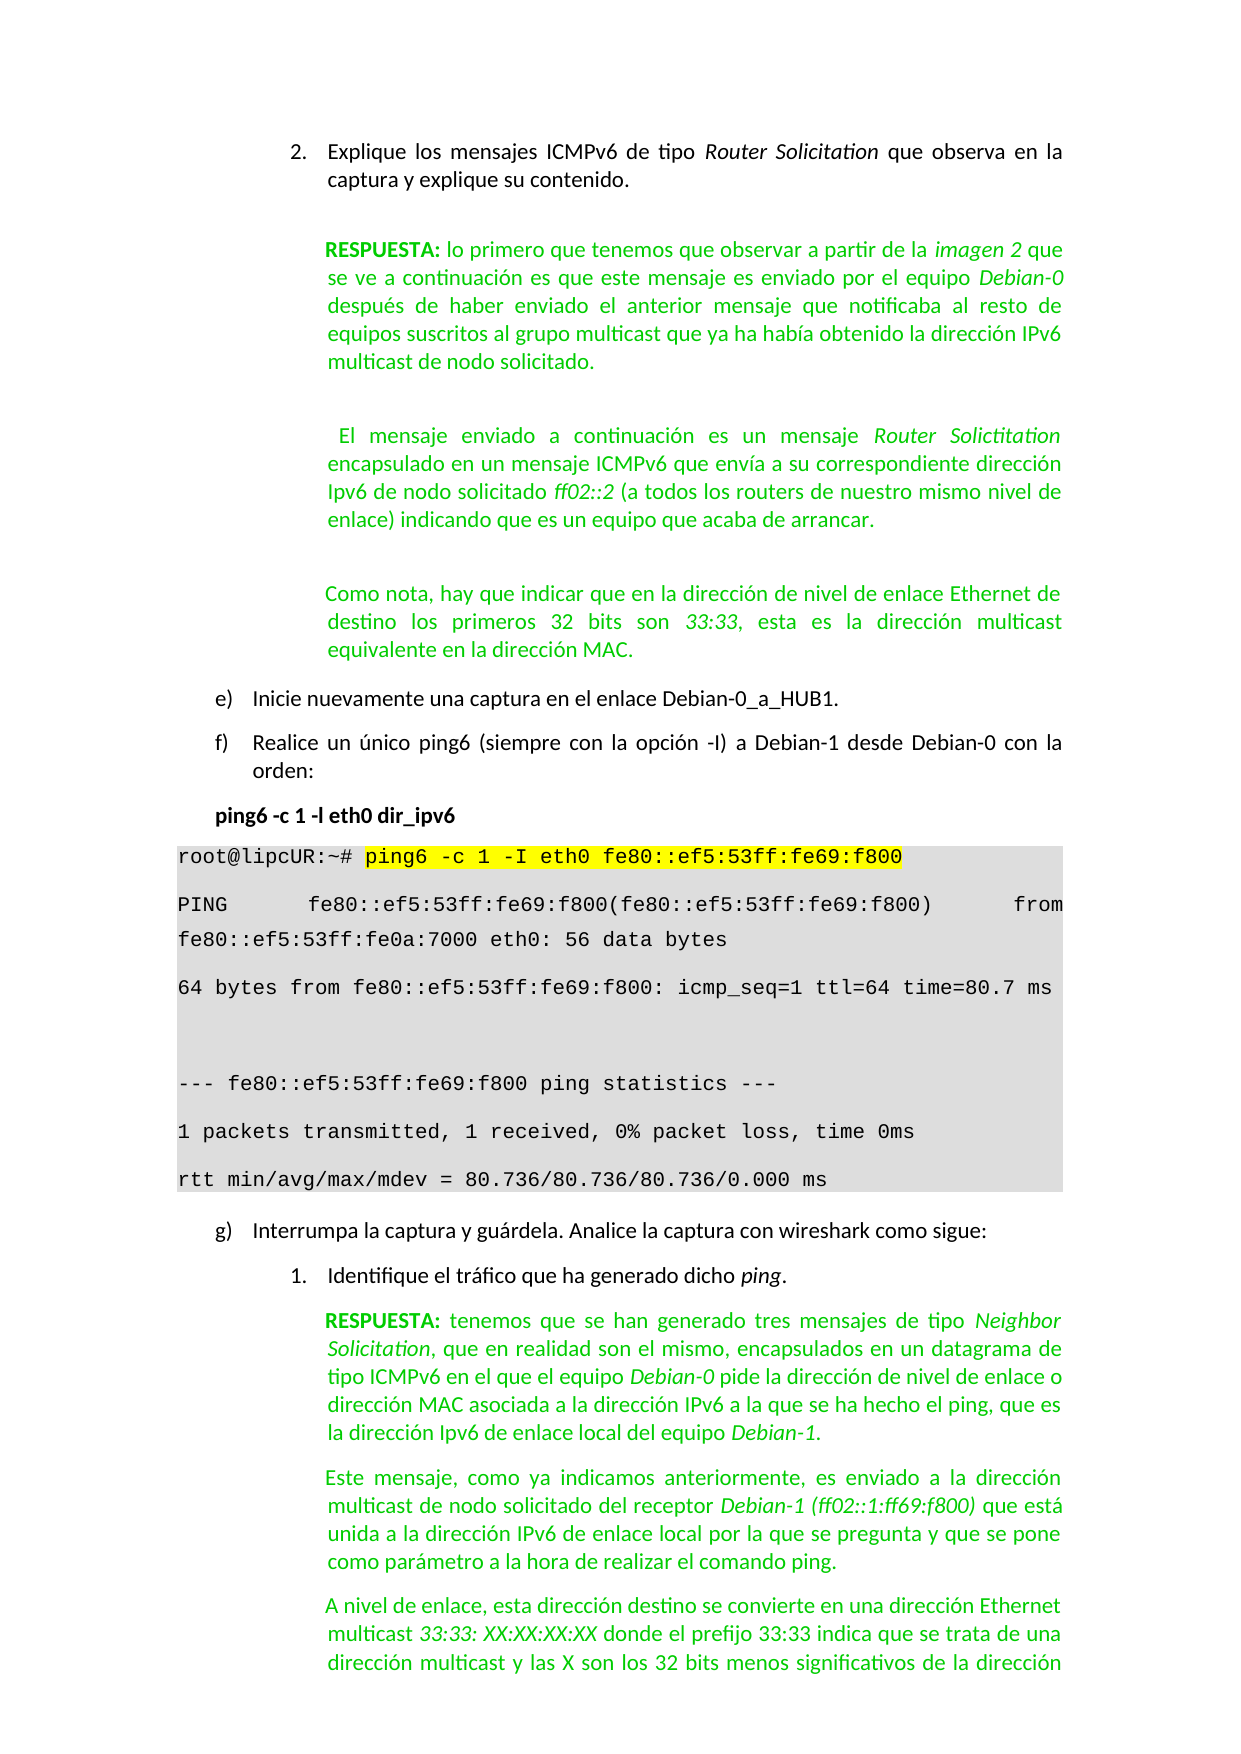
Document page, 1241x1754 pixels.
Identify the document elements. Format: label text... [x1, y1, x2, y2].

list A nivel de enlace, esta dirección destino se convierte en una dirección Ethernet multicast 33:33: XX:XX:XX:XX donde el prefijo 33:33 indica que se trata de una dirección multicast y las X son los 32 bits menos significativos de la dirección [325, 1592, 1063, 1676]
text root@lipcUR:~# ping6 -c 1 -I eth0 fe80::ef5:53ff:fe69:f800 [177, 846, 1063, 869]
text 64 bytes from fe80::ef5:53ff:fe69:f800: icmp_seq=1 ttl=64 time=80.7 ms [177, 977, 1063, 1001]
list ping6 -c 1 -l eth0 dir_ipv6 [215, 801, 1063, 829]
text PING fe80::ef5:53ff:fe69:f800(fe80::ef5:53ff:fe69:f800) from fe80::ef5:53ff:fe0a:7000 eth0: 56 data bytes [177, 894, 1063, 953]
text rtt min/avg/max/mdev = 80.736/80.736/80.736/0.000 ms [177, 1169, 1063, 1192]
list Explique los mensajes ICMPv6 de tipo Router Solicitation que observa en la captura y explique su contenido. [290, 137, 1063, 193]
list RESPUESTA: lo primero que tenemos que observar a partir de la imagen 2 que se ve a continuación es que este mensaje es enviado por el equipo Debian-0 después de haber enviado el anterior mensaje que notificaba al resto de equipos suscritos al grupo multicast que ya ha había obtenido la dirección IPv6 multicast de nodo solicitado. [325, 235, 1063, 375]
list Identifique el tráfico que ha generado dicho ping. [290, 1261, 1063, 1289]
text 1 packets transmitted, 1 received, 0% packet loss, time 0ms [177, 1121, 1063, 1144]
list RESPUESTA: tenemos que se han generado tres mensajes de tipo Neighbor Solicitation, que en realidad son el mismo, encapsulados en un datagrama de tipo ICMPv6 en el que el equipo Debian-0 pide la dirección de nivel de enlace o dirección MAC asociada a la dirección IPv6 a la que se ha hecho el ping, que es la dirección Ipv6 de enlace local del equipo Debian-1. [325, 1306, 1063, 1446]
list Este mensaje, como ya indicamos anteriormente, es enviado a la dirección multicast de nodo solicitado del receptor Debian-1 (ff02::1:ff69:f800) que está unida a la dirección IPv6 de enlace local por la que se pregunta y que se pone como parámetro a la hora de realizar el comando ping. [325, 1463, 1063, 1575]
list Interrumpa la captura y guárdela. Analice la captura con wireshark como sigue: [215, 1217, 1063, 1245]
list Realice un único ping6 (siempre con la opción -I) a Debian-1 desde Debian-0 con la orden: [215, 728, 1063, 784]
list El mensaje enviado a continuación es un mensaje Router Solictitation encapsulado en un mensaje ICMPv6 que envía a su correspondiente dirección Ipv6 de nodo solicitado ff02::2 (a todos los routers de nuestro mismo nivel de enlace) indicando que es un equipo que acaba de arrancar. [325, 421, 1063, 533]
list Inicie nuevamente una captura en el enlace Debian-0_a_HUB1. [215, 684, 1063, 712]
list Como nota, hay que indicar que en la dirección de nivel de enlace Ethernet de destino los primeros 32 bits son 33:33, esta es la dirección multicast equivalente en la dirección MAC. [325, 579, 1063, 663]
text --- fe80::ef5:53ff:fe69:f800 ping statistics --- [177, 1073, 1063, 1097]
